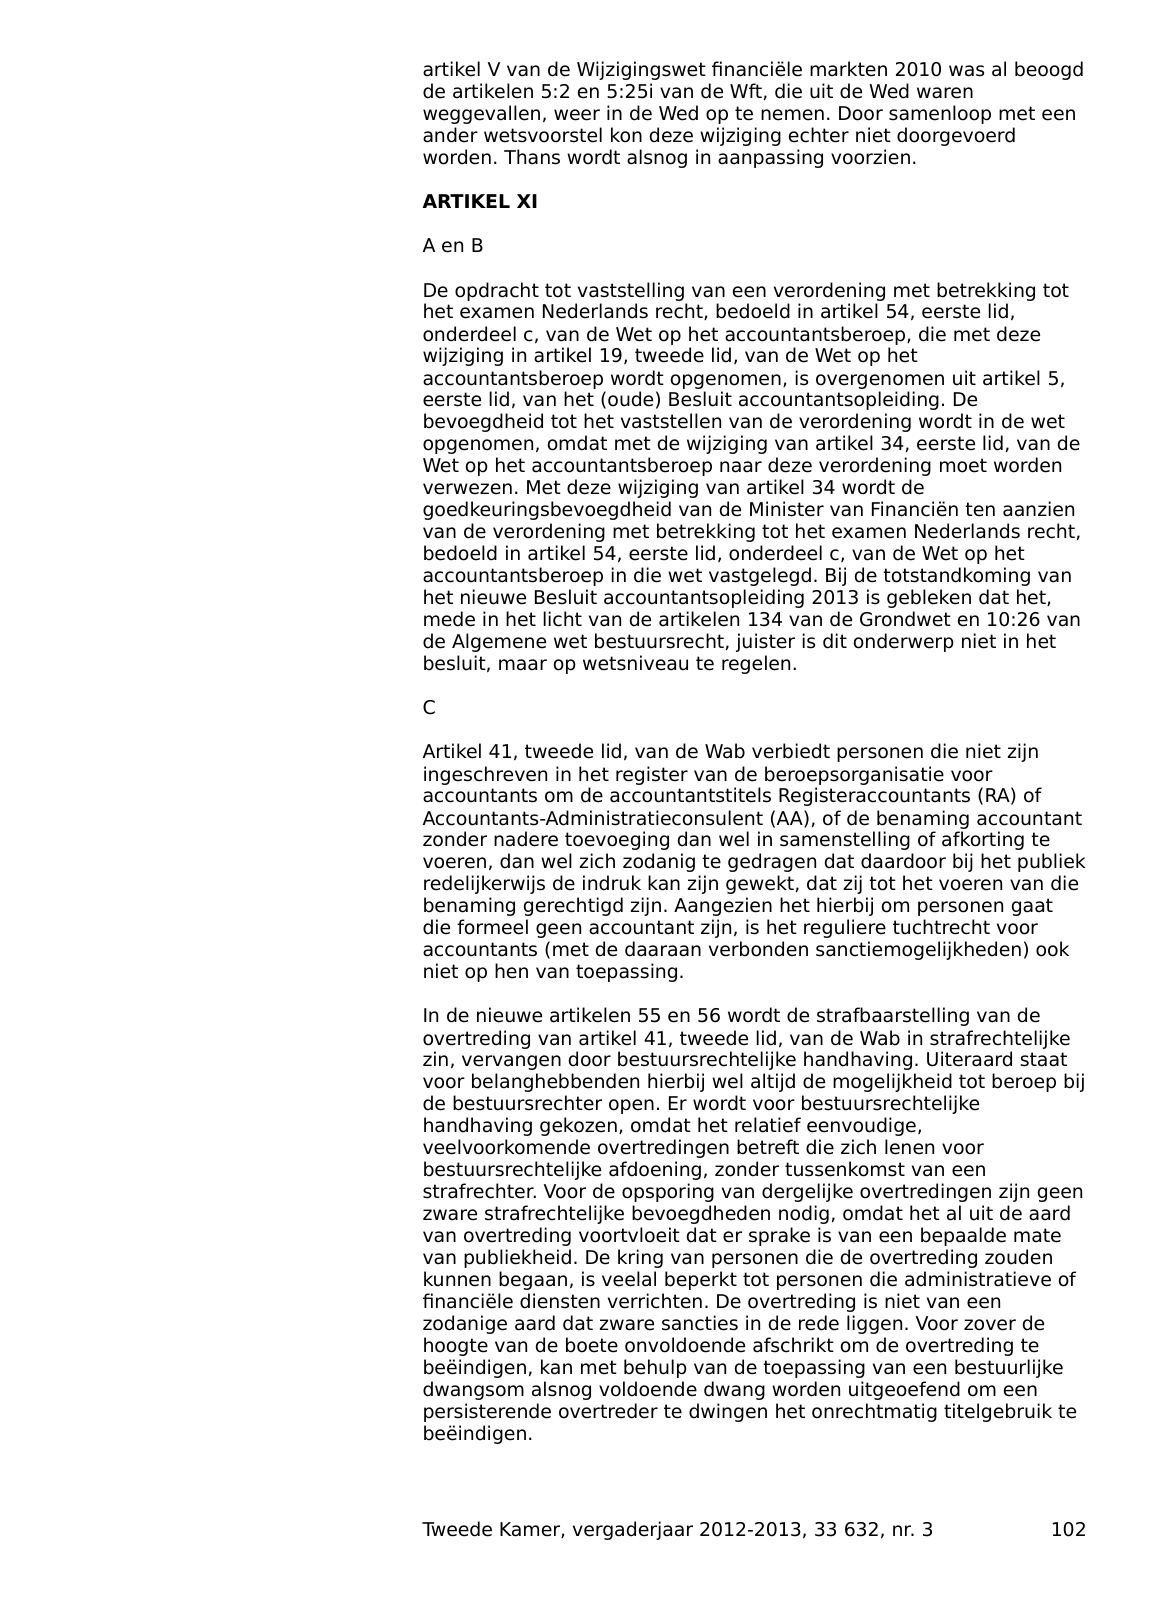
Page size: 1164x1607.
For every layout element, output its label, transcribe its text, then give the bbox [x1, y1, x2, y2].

text artikel V van de Wijzigingswet financiële markten 2010 was al beoogd de artikelen 5:2 en 5:25i van de Wft, die uit de Wed waren weggevallen, weer in de Wed op te nemen. Door samenloop met een ander wetsvoorstel kon deze wijziging echter niet doorgevoerd worden. Thans wordt alsnog in aanpassing voorzien. [422, 59, 1087, 169]
text De opdracht tot vaststelling van een verordening met betrekking tot het examen Nederlands recht, bedoeld in artikel 54, eerste lid, onderdeel c, van de Wet op het accountantsberoep, die met deze wijziging in artikel 19, tweede lid, van de Wet op het accountantsberoep wordt opgenomen, is overgenomen uit artikel 5, eerste lid, van het (oude) Besluit accountantsopleiding. De bevoegdheid tot het vaststellen van de verordening wordt in de wet opgenomen, omdat met de wijziging van artikel 34, eerste lid, van de Wet op het accountantsberoep naar deze verordening moet worden verwezen. Met deze wijziging van artikel 34 wordt de goedkeuringsbevoegdheid van de Minister van Financiën ten aanzien van de verordening met betrekking tot het examen Nederlands recht, bedoeld in artikel 54, eerste lid, onderdeel c, van de Wet op het accountantsberoep in die wet vastgelegd. Bij de totstandkoming van het nieuwe Besluit accountantsopleiding 2013 is gebleken dat het, mede in het licht van de artikelen 134 van de Grondwet en 10:26 van de Algemene wet bestuursrecht, juister is dit onderwerp niet in het besluit, maar op wetsniveau te regelen. [422, 279, 1087, 675]
subtitle C [422, 697, 1087, 719]
subtitle A en B [422, 235, 1087, 257]
text In de nieuwe artikelen 55 en 56 wordt de strafbaarstelling van de overtreding van artikel 41, tweede lid, van de Wab in strafrechtelijke zin, vervangen door bestuursrechtelijke handhaving. Uiteraard staat voor belanghebbenden hierbij wel altijd de mogelijkheid tot beroep bij de bestuursrechter open. Er wordt voor bestuursrechtelijke handhaving gekozen, omdat het relatief eenvoudige, veelvoorkomende overtredingen betreft die zich lenen voor bestuursrechtelijke afdoening, zonder tussenkomst van een strafrechter. Voor de opsporing van dergelijke overtredingen zijn geen zware strafrechtelijke bevoegdheden nodig, omdat het al uit de aard van overtreding voortvloeit dat er sprake is van een bepaalde mate van publiekheid. De kring van personen die de overtreding zouden kunnen begaan, is veelal beperkt tot personen die administratieve of financiële diensten verrichten. De overtreding is niet van een zodanige aard dat zware sancties in de rede liggen. Voor zover de hoogte van de boete onvoldoende afschrikt om de overtreding te beëindigen, kan met behulp van de toepassing van een bestuurlijke dwangsom alsnog voldoende dwang worden uitgeoefend om een persisterende overtreder te dwingen het onrechtmatig titelgebruik te beëindigen. [422, 1005, 1087, 1445]
subtitle ARTIKEL XI [422, 191, 1087, 213]
text Artikel 41, tweede lid, van de Wab verbiedt personen die niet zijn ingeschreven in het register van de beroepsorganisatie voor accountants om de accountantstitels Registeraccountants (RA) of Accountants-Administratieconsulent (AA), of de benaming accountant zonder nadere toevoeging dan wel in samenstelling of afkorting te voeren, dan wel zich zodanig te gedragen dat daardoor bij het publiek redelijkerwijs de indruk kan zijn gewekt, dat zij tot het voeren van die benaming gerechtigd zijn. Aangezien het hierbij om personen gaat die formeel geen accountant zijn, is het reguliere tuchtrecht voor accountants (met de daaraan verbonden sanctiemogelijkheden) ook niet op hen van toepassing. [422, 741, 1087, 983]
